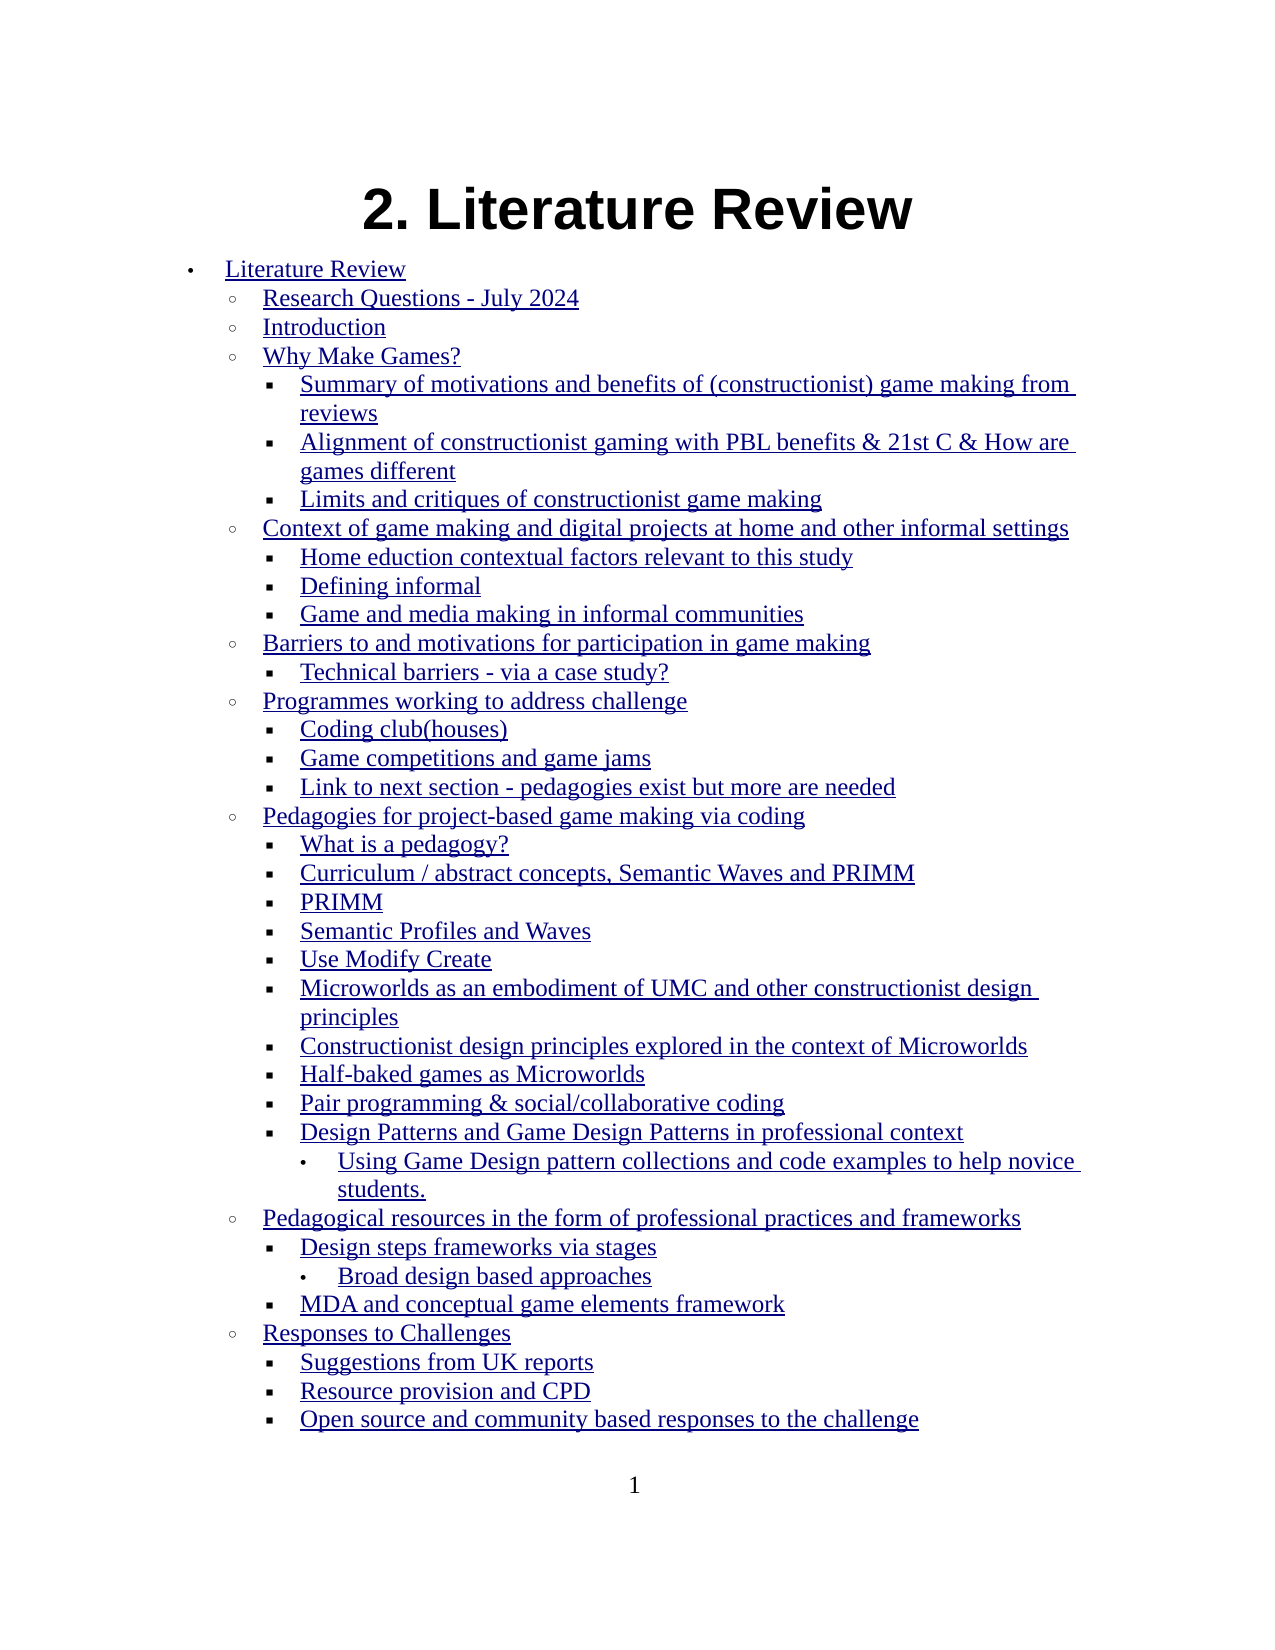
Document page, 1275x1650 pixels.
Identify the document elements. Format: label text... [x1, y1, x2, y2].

list Semantic Profiles and Waves [262, 916, 1125, 944]
list What is a pedagogy? [262, 829, 1125, 858]
list Literature Review [187, 254, 1125, 283]
list Why Make Games? [225, 341, 1125, 369]
list Microworlds as an embodiment of UMC and other constructionist design principles [262, 973, 1125, 1031]
list Game competitions and game jams [262, 743, 1125, 772]
list MDA and conceptual game elements framework [262, 1289, 1125, 1318]
list Responses to Challenges [225, 1318, 1125, 1347]
list Design Patterns and Game Design Patterns in professional context [262, 1117, 1125, 1146]
list Half-baked games as Microworlds [262, 1059, 1125, 1088]
list Summary of motivations and benefits of (constructionist) game making from reviews [262, 369, 1125, 427]
list Resource provision and CPD [262, 1376, 1125, 1404]
list Coding club(houses) [262, 714, 1125, 743]
title 2. Literature Review [150, 175, 1125, 242]
list Suggestions from UK reports [262, 1347, 1125, 1376]
list PRIMM [262, 887, 1125, 916]
list Game and media making in informal communities [262, 599, 1125, 628]
list Link to next section - pedagogies exist but more are needed [262, 772, 1125, 801]
list Pedagogies for project-based game making via coding [225, 801, 1125, 829]
list Broad design based approaches [300, 1261, 1125, 1289]
list Context of game making and digital projects at home and other informal settings [225, 513, 1125, 542]
list Curriculum / abstract concepts, Semantic Waves and PRIMM [262, 858, 1125, 887]
list Technical barriers - via a case study? [262, 657, 1125, 686]
list Using Game Design pattern collections and code examples to help novice students. [300, 1146, 1125, 1203]
list Introduction [225, 312, 1125, 341]
list Open source and community based responses to the challenge [262, 1404, 1125, 1433]
list Constructionist design principles explored in the context of Microworlds [262, 1031, 1125, 1059]
list Alignment of constructionist gaming with PBL benefits & 21st C & How are games different [262, 427, 1125, 484]
list Limits and critiques of constructionist game making [262, 484, 1125, 513]
list Pedagogical resources in the form of professional practices and frameworks [225, 1203, 1125, 1232]
list Barriers to and motivations for participation in game making [225, 628, 1125, 657]
list Defining informal [262, 571, 1125, 599]
list Research Questions - July 2024 [225, 283, 1125, 312]
list Home eduction contextual factors relevant to this study [262, 542, 1125, 571]
list Use Modify Create [262, 944, 1125, 973]
list Programmes working to address challenge [225, 686, 1125, 714]
list Design steps frameworks via stages [262, 1232, 1125, 1261]
list Pair programming & social/collaborative coding [262, 1088, 1125, 1117]
